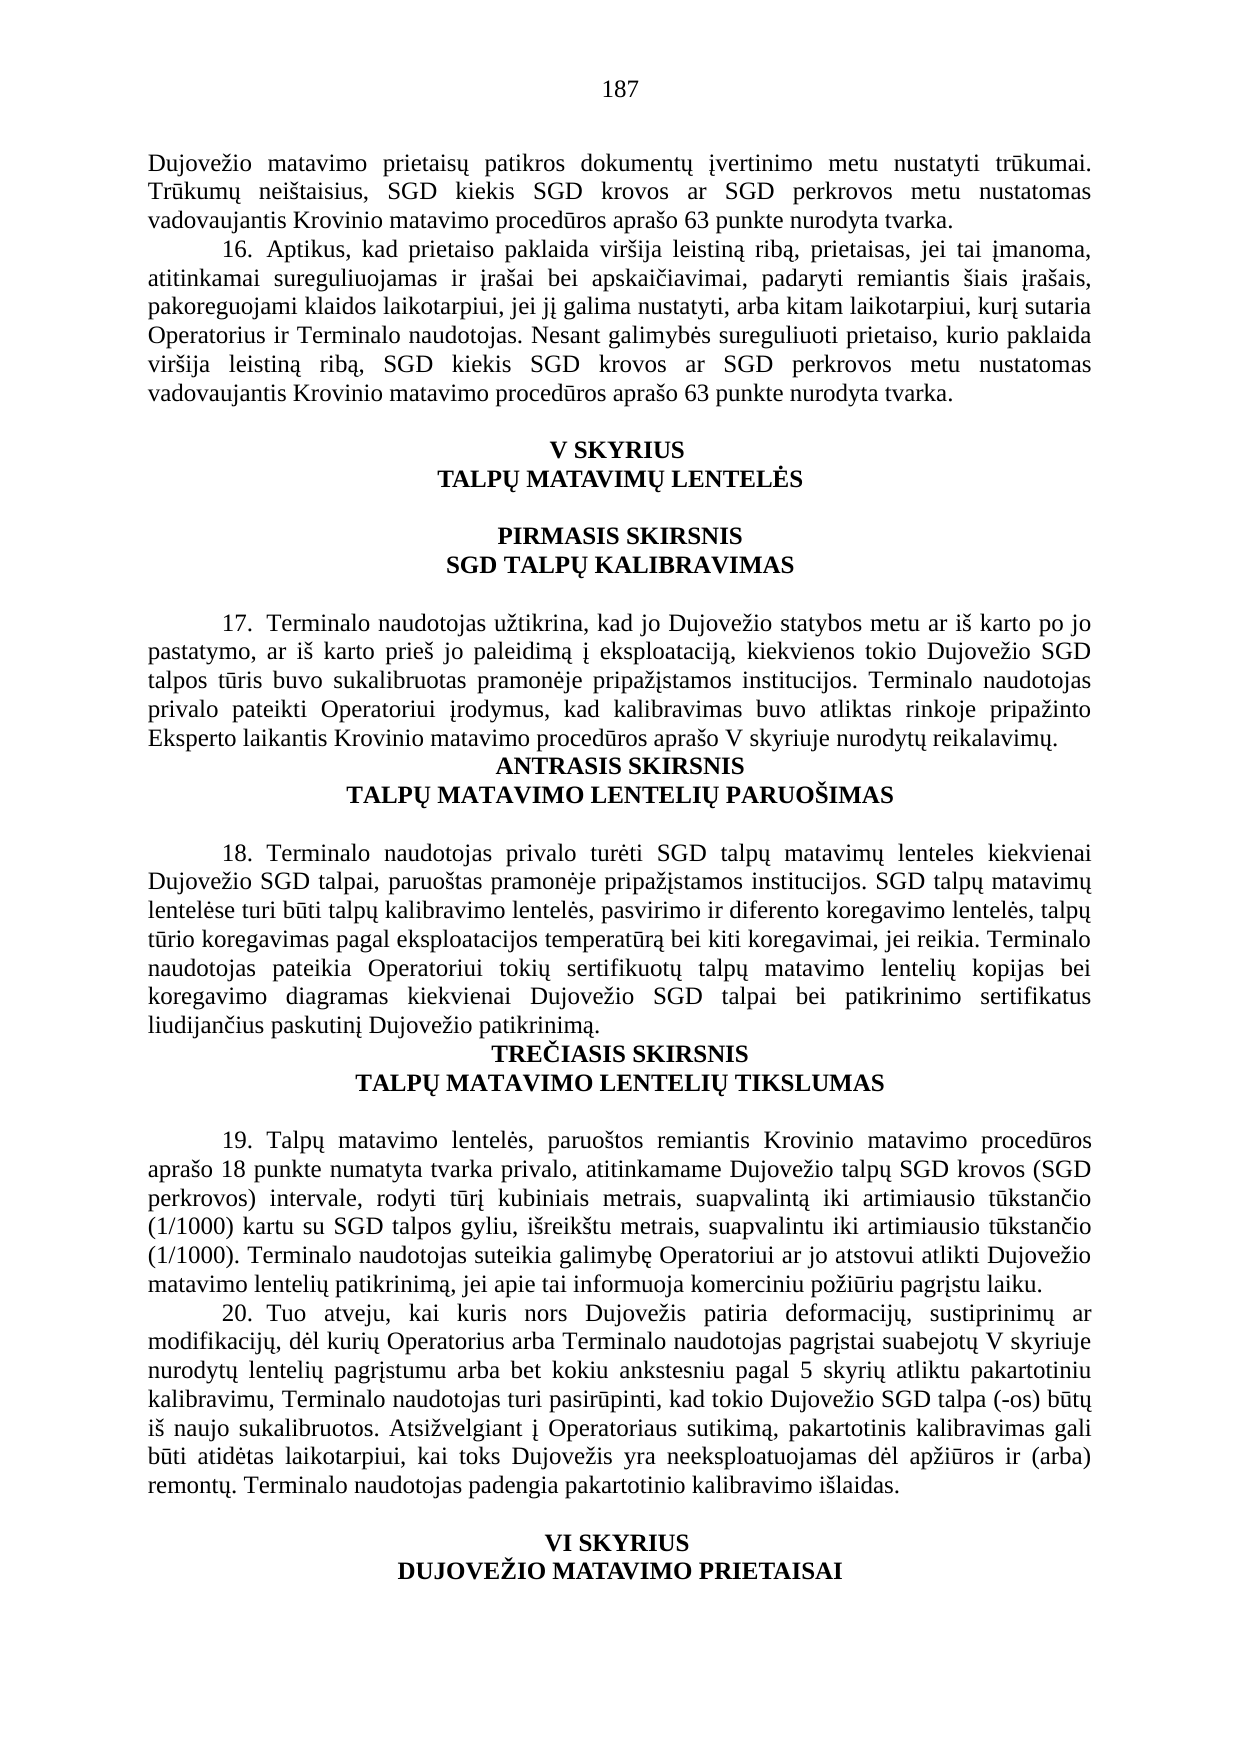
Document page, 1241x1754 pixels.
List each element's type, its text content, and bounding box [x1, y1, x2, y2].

text 16. Aptikus, kad prietaiso paklaida viršija leistiną ribą, prietaisas, jei tai įmanoma, atitinkamai sureguliuojamas ir įrašai bei apskaičiavimai, padaryti remiantis šiais įrašais, pakoreguojami klaidos laikotarpiui, jei jį galima nustatyti, arba kitam laikotarpiui, kurį sutaria Operatorius ir Terminalo naudotojas. Nesant galimybės sureguliuoti prietaiso, kurio paklaida viršija leistiną ribą, SGD kiekis SGD krovos ar SGD perkrovos metu nustatomas vadovaujantis Krovinio matavimo procedūros aprašo 63 punkte nurodyta tvarka. [148, 234, 1092, 406]
text 17. Terminalo naudotojas užtikrina, kad jo Dujovežio statybos metu ar iš karto po jo pastatymo, ar iš karto prieš jo paleidimą į eksploataciją, kiekvienos tokio Dujovežio SGD talpos tūris buvo sukalibruotas pramonėje pripažįstamos institucijos. Terminalo naudotojas privalo pateikti Operatoriui įrodymus, kad kalibravimas buvo atliktas rinkoje pripažinto Eksperto laikantis Krovinio matavimo procedūros aprašo V skyriuje nurodytų reikalavimų. [148, 608, 1092, 751]
text 20. Tuo atveju, kai kuris nors Dujovežis patiria deformacijų, sustiprinimų ar modifikacijų, dėl kurių Operatorius arba Terminalo naudotojas pagrįstai suabejotų V skyriuje nurodytų lentelių pagrįstumu arba bet kokiu ankstesniu pagal 5 skyrių atliktu pakartotiniu kalibravimu, Terminalo naudotojas turi pasirūpinti, kad tokio Dujovežio SGD talpa (-os) būtų iš naujo sukalibruotos. Atsižvelgiant į Operatoriaus sutikimą, pakartotinis kalibravimas gali būti atidėtas laikotarpiui, kai toks Dujovežis yra neeksploatuojamas dėl apžiūros ir (arba) remontų. Terminalo naudotojas padengia pakartotinio kalibravimo išlaidas. [148, 1298, 1092, 1499]
text PIRMASIS SKIRSNIS SGD TALPŲ KALIBRAVIMAS [148, 521, 1092, 579]
text TREČIASIS SKIRSNIS TALPŲ MATAVIMO LENTELIŲ TIKSLUMAS [148, 1039, 1092, 1096]
text ANTRASIS SKIRSNIS TALPŲ MATAVIMO LENTELIŲ PARUOŠIMAS [148, 751, 1092, 838]
text 19. Talpų matavimo lentelės, paruoštos remiantis Krovinio matavimo procedūros aprašo 18 punkte numatyta tvarka privalo, atitinkamame Dujovežio talpų SGD krovos (SGD perkrovos) intervale, rodyti tūrį kubiniais metrais, suapvalintą iki artimiausio tūkstančio (1/1000) kartu su SGD talpos gyliu, išreikštu metrais, suapvalintu iki artimiausio tūkstančio (1/1000). Terminalo naudotojas suteikia galimybę Operatoriui ar jo atstovui atlikti Dujovežio matavimo lentelių patikrinimą, jei apie tai informuoja komerciniu požiūriu pagrįstu laiku. [148, 1125, 1092, 1298]
text Dujovežio matavimo prietaisų patikros dokumentų įvertinimo metu nustatyti trūkumai. Trūkumų neištaisius, SGD kiekis SGD krovos ar SGD perkrovos metu nustatomas vadovaujantis Krovinio matavimo procedūros aprašo 63 punkte nurodyta tvarka. [148, 148, 1092, 234]
text VI SKYRIUS DUJOVEŽIO MATAVIMO PRIETAISAI [148, 1528, 1092, 1585]
text V SKYRIUS TALPŲ MATAVIMŲ LENTELĖS [148, 435, 1092, 493]
text 18. Terminalo naudotojas privalo turėti SGD talpų matavimų lenteles kiekvienai Dujovežio SGD talpai, paruoštas pramonėje pripažįstamos institucijos. SGD talpų matavimų lentelėse turi būti talpų kalibravimo lentelės, pasvirimo ir diferento koregavimo lentelės, talpų tūrio koregavimas pagal eksploatacijos temperatūrą bei kiti koregavimai, jei reikia. Terminalo naudotojas pateikia Operatoriui tokių sertifikuotų talpų matavimo lentelių kopijas bei koregavimo diagramas kiekvienai Dujovežio SGD talpai bei patikrinimo sertifikatus liudijančius paskutinį Dujovežio patikrinimą. [148, 838, 1092, 1039]
